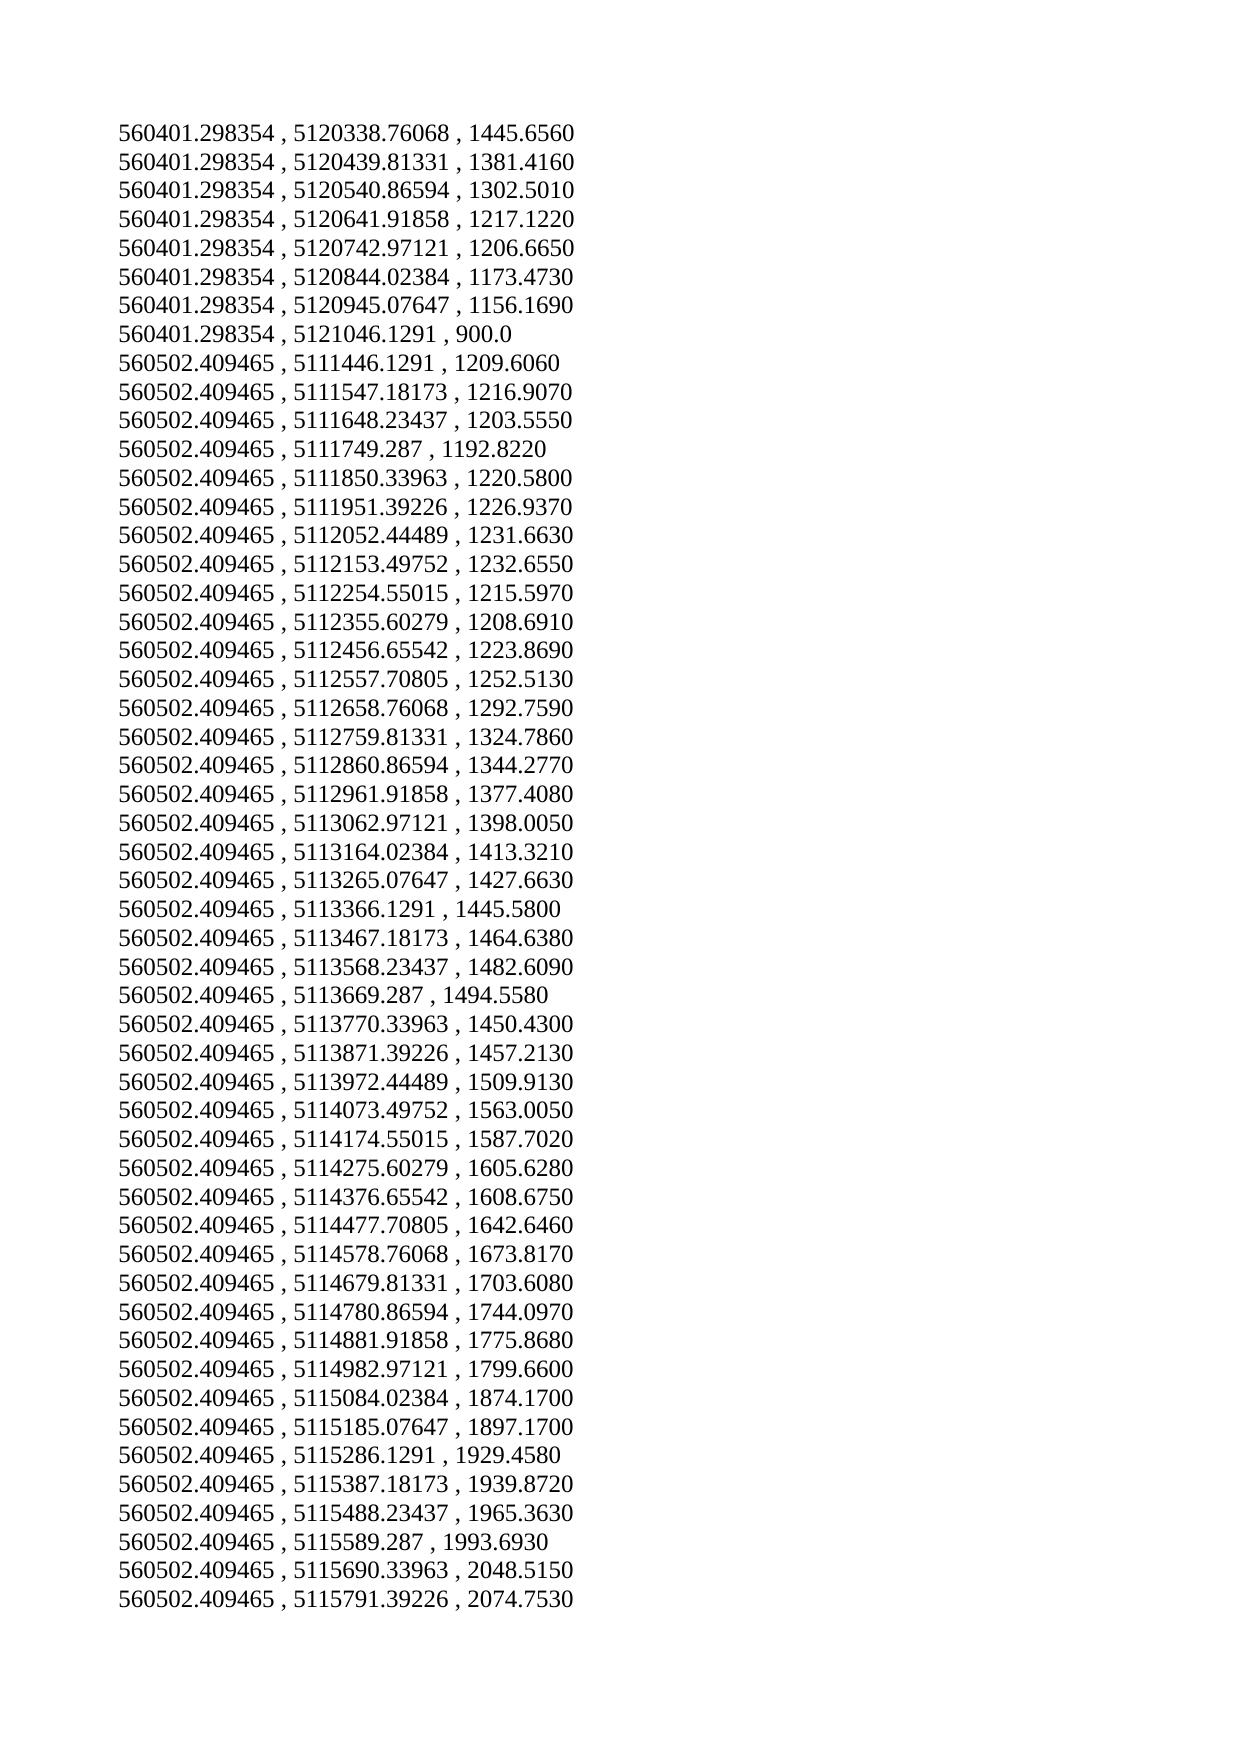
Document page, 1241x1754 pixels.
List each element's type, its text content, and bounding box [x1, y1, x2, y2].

text 560502.409465 , 5112355.60279 , 1208.6910 [118, 607, 1122, 636]
text 560502.409465 , 5112961.91858 , 1377.4080 [118, 779, 1122, 808]
text 560502.409465 , 5115387.18173 , 1939.8720 [118, 1469, 1122, 1498]
text 560502.409465 , 5114073.49752 , 1563.0050 [118, 1096, 1122, 1124]
text 560502.409465 , 5111749.287 , 1192.8220 [118, 434, 1122, 463]
text 560502.409465 , 5111446.1291 , 1209.6060 [118, 348, 1122, 377]
text 560502.409465 , 5112254.55015 , 1215.5970 [118, 578, 1122, 607]
text 560401.298354 , 5120641.91858 , 1217.1220 [118, 204, 1122, 233]
text 560502.409465 , 5112658.76068 , 1292.7590 [118, 693, 1122, 722]
text 560502.409465 , 5115690.33963 , 2048.5150 [118, 1556, 1122, 1584]
text 560502.409465 , 5114275.60279 , 1605.6280 [118, 1153, 1122, 1182]
text 560401.298354 , 5120439.81331 , 1381.4160 [118, 147, 1122, 176]
text 560502.409465 , 5111951.39226 , 1226.9370 [118, 492, 1122, 521]
text 560401.298354 , 5120742.97121 , 1206.6650 [118, 233, 1122, 262]
text 560502.409465 , 5113164.02384 , 1413.3210 [118, 837, 1122, 866]
text 560502.409465 , 5112759.81331 , 1324.7860 [118, 722, 1122, 751]
text 560502.409465 , 5114780.86594 , 1744.0970 [118, 1297, 1122, 1326]
text 560502.409465 , 5113770.33963 , 1450.4300 [118, 1009, 1122, 1038]
text 560502.409465 , 5115084.02384 , 1874.1700 [118, 1383, 1122, 1412]
text 560502.409465 , 5114982.97121 , 1799.6600 [118, 1354, 1122, 1383]
text 560502.409465 , 5114477.70805 , 1642.6460 [118, 1211, 1122, 1239]
text 560502.409465 , 5114174.55015 , 1587.7020 [118, 1124, 1122, 1153]
text 560502.409465 , 5115589.287 , 1993.6930 [118, 1527, 1122, 1556]
text 560502.409465 , 5112456.65542 , 1223.8690 [118, 636, 1122, 664]
text 560401.298354 , 5120945.07647 , 1156.1690 [118, 291, 1122, 319]
text 560502.409465 , 5112153.49752 , 1232.6550 [118, 549, 1122, 578]
text 560401.298354 , 5120844.02384 , 1173.4730 [118, 262, 1122, 291]
text 560502.409465 , 5112052.44489 , 1231.6630 [118, 521, 1122, 549]
text 560502.409465 , 5114578.76068 , 1673.8170 [118, 1239, 1122, 1268]
text 560502.409465 , 5113366.1291 , 1445.5800 [118, 894, 1122, 923]
text 560502.409465 , 5112860.86594 , 1344.2770 [118, 751, 1122, 779]
text 560502.409465 , 5115488.23437 , 1965.3630 [118, 1498, 1122, 1527]
text 560502.409465 , 5115791.39226 , 2074.7530 [118, 1584, 1122, 1613]
text 560502.409465 , 5111547.18173 , 1216.9070 [118, 377, 1122, 406]
text 560502.409465 , 5113972.44489 , 1509.9130 [118, 1067, 1122, 1096]
text 560502.409465 , 5112557.70805 , 1252.5130 [118, 664, 1122, 693]
text 560502.409465 , 5113467.18173 , 1464.6380 [118, 923, 1122, 952]
text 560401.298354 , 5121046.1291 , 900.0 [118, 319, 1122, 348]
text 560502.409465 , 5111648.23437 , 1203.5550 [118, 406, 1122, 434]
text 560502.409465 , 5114679.81331 , 1703.6080 [118, 1268, 1122, 1297]
text 560502.409465 , 5113062.97121 , 1398.0050 [118, 808, 1122, 837]
text 560502.409465 , 5114376.65542 , 1608.6750 [118, 1182, 1122, 1211]
text 560401.298354 , 5120540.86594 , 1302.5010 [118, 176, 1122, 204]
text 560401.298354 , 5120338.76068 , 1445.6560 [118, 118, 1122, 147]
text 560502.409465 , 5115185.07647 , 1897.1700 [118, 1412, 1122, 1441]
text 560502.409465 , 5113568.23437 , 1482.6090 [118, 952, 1122, 981]
text 560502.409465 , 5115286.1291 , 1929.4580 [118, 1441, 1122, 1469]
text 560502.409465 , 5113871.39226 , 1457.2130 [118, 1038, 1122, 1067]
text 560502.409465 , 5113265.07647 , 1427.6630 [118, 866, 1122, 894]
text 560502.409465 , 5114881.91858 , 1775.8680 [118, 1326, 1122, 1354]
text 560502.409465 , 5111850.33963 , 1220.5800 [118, 463, 1122, 492]
text 560502.409465 , 5113669.287 , 1494.5580 [118, 981, 1122, 1009]
